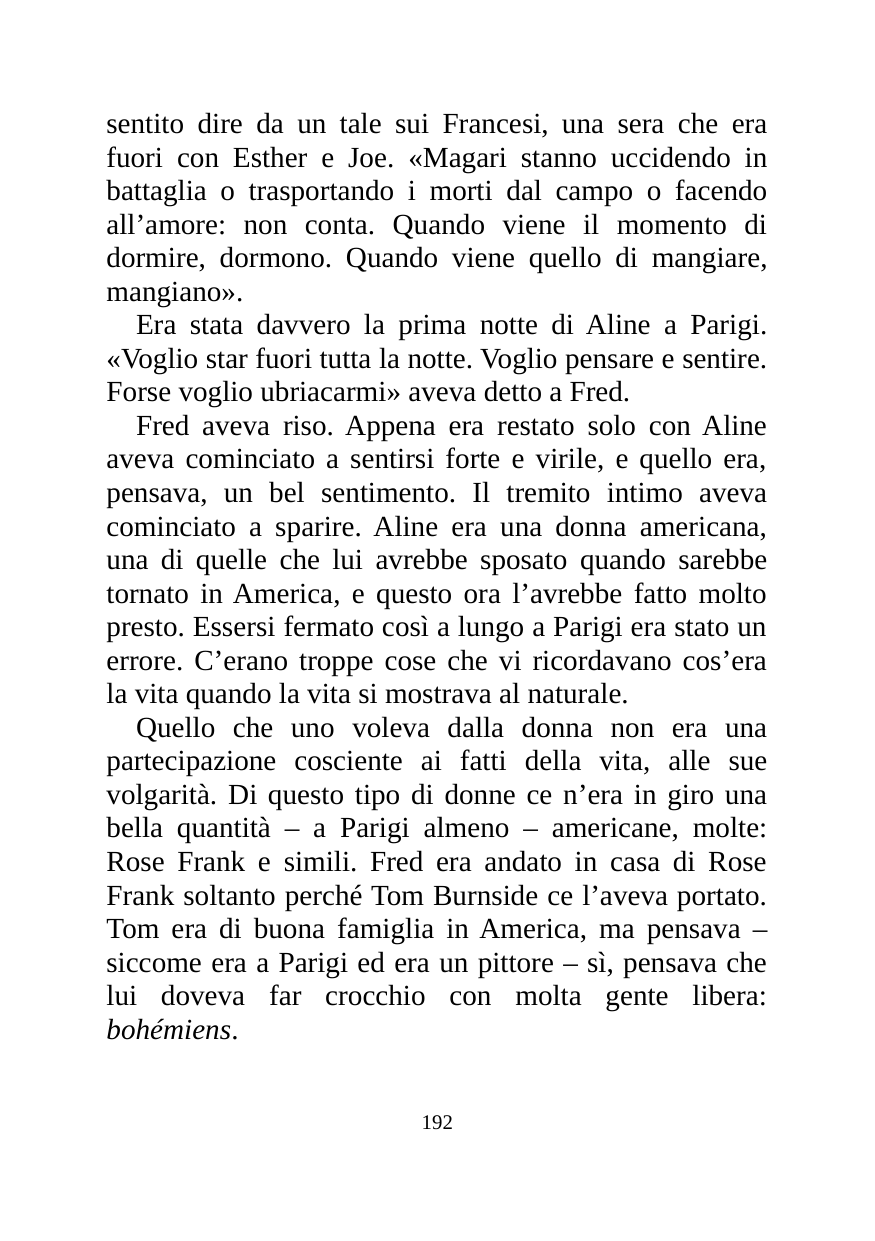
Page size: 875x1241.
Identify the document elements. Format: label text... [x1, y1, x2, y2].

text Fred aveva riso. Appena era restato solo con Aline aveva cominciato a sentirsi forte e virile, e quello era, pensava, un bel sentimento. Il tremito intimo aveva cominciato a sparire. Aline era una donna americana, una di quelle che lui avrebbe sposato quando sarebbe tornato in America, e questo ora l’avrebbe fatto molto presto. Essersi fermato così a lungo a Parigi era stato un errore. C’erano troppe cose che vi ricordavano cos’era la vita quando la vita si mostrava al naturale. [106, 408, 768, 710]
text Quello che uno voleva dalla donna non era una partecipazione cosciente ai fatti della vita, alle sue volgarità. Di questo tipo di donne ce n’era in giro una bella quantità – a Parigi almeno – americane, molte: Rose Frank e simili. Fred era andato in casa di Rose Frank soltanto perché Tom Burnside ce l’aveva portato. Tom era di buona famiglia in America, ma pensava – siccome era a Parigi ed era un pittore – sì, pensava che lui doveva far crocchio con molta gente libera: bohémiens. [106, 710, 768, 1045]
text Era stata davvero la prima notte di Aline a Parigi. «Voglio star fuori tutta la notte. Voglio pensare e sentire. Forse voglio ubriacarmi» aveva detto a Fred. [106, 307, 768, 408]
text sentito dire da un tale sui Francesi, una sera che era fuori con Esther e Joe. «Magari stanno uccidendo in battaglia o trasportando i morti dal campo o facendo all’amore: non conta. Quando viene il momento di dormire, dormono. Quando viene quello di mangiare, mangiano». [106, 106, 768, 307]
